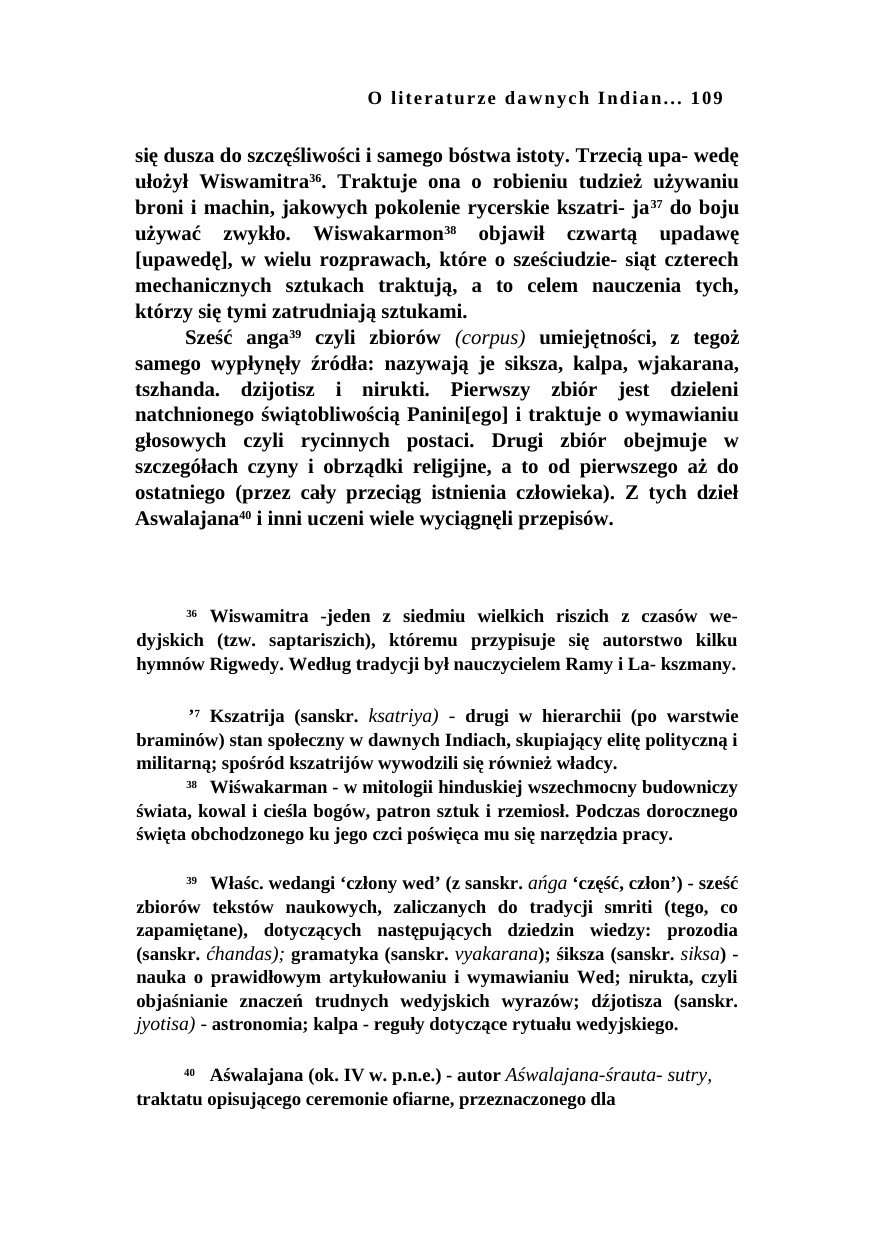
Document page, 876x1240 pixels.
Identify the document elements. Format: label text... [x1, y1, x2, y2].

text 40 Aśwalajana (ok. IV w. p.n.e.) - autor Aśwalajana-śrauta- sutry, traktatu opisującego ceremonie ofiarne, przeznaczonego dla [136, 1063, 738, 1110]
text się dusza do szczęśliwości i samego bóstwa istoty. Trzecią upa- wedę ułożył Wiswamitra36. Traktuje ona o robieniu tudzież używaniu broni i machin, jakowych pokolenie rycerskie kszatri- ja37 do boju używać zwykło. Wiswakarmon38 objawił czwartą upadawę [upawedę], w wielu rozprawach, które o sześciudzie- siąt czterech mechanicznych sztukach traktują, a to celem nauczenia tych, którzy się tymi zatrudniają sztukami. [135, 142, 739, 323]
text ’7 Kszatrija (sanskr. ksatriya) - drugi w hierarchii (po warstwie braminów) stan społeczny w dawnych Indiach, skupiający elitę polityczną i militarną; spośród kszatrijów wywodzili się również władcy. [136, 704, 738, 774]
text 38 Wiśwakarman - w mitologii hinduskiej wszechmocny budowniczy świata, kowal i cieśla bogów, patron sztuk i rzemiosł. Podczas dorocznego święta obchodzonego ku jego czci poświęca mu się narzędzia pracy. [136, 775, 738, 845]
text 39 Właśc. wedangi ‘człony wed’ (z sanskr. ańga ‘część, człon’) - sześć zbiorów tekstów naukowych, zaliczanych do tradycji smriti (tego, co zapamiętane), dotyczących następujących dziedzin wiedzy: prozodia (sanskr. ćhandas); gramatyka (sanskr. vyakarana); śiksza (sanskr. siksa) - nauka o prawidłowym artykułowaniu i wymawianiu Wed; nirukta, czyli objaśnianie znaczeń trudnych wedyjskich wyrazów; dźjotisza (sanskr. jyotisa) - astronomia; kalpa - reguły dotyczące rytuału wedyjskiego. [136, 871, 738, 1036]
text Sześć anga39 czyli zbiorów (corpus) umiejętności, z tegoż samego wypłynęły źródła: nazywają je siksza, kalpa, wjakarana, tszhanda. dzijotisz i nirukti. Pierwszy zbiór jest dzieleni natchnionego świątobliwością Panini[ego] i traktuje o wymawianiu głosowych czyli rycinnych postaci. Drugi zbiór obejmuje w szczegółach czyny i obrządki religijne, a to od pierwszego aż do ostatniego (przez cały przeciąg istnienia człowieka). Z tych dzieł Aswalajana40 i inni uczeni wiele wyciągnęli przepisów. [135, 323, 739, 531]
text 36 Wiswamitra -jeden z siedmiu wielkich riszich z czasów we- dyjskich (tzw. saptariszich), któremu przypisuje się autorstwo kilku hymnów Rigwedy. Według tradycji był nauczycielem Ramy i La- kszmany. [136, 604, 738, 675]
text O literaturze dawnych Indian... 109 [367, 90, 738, 108]
